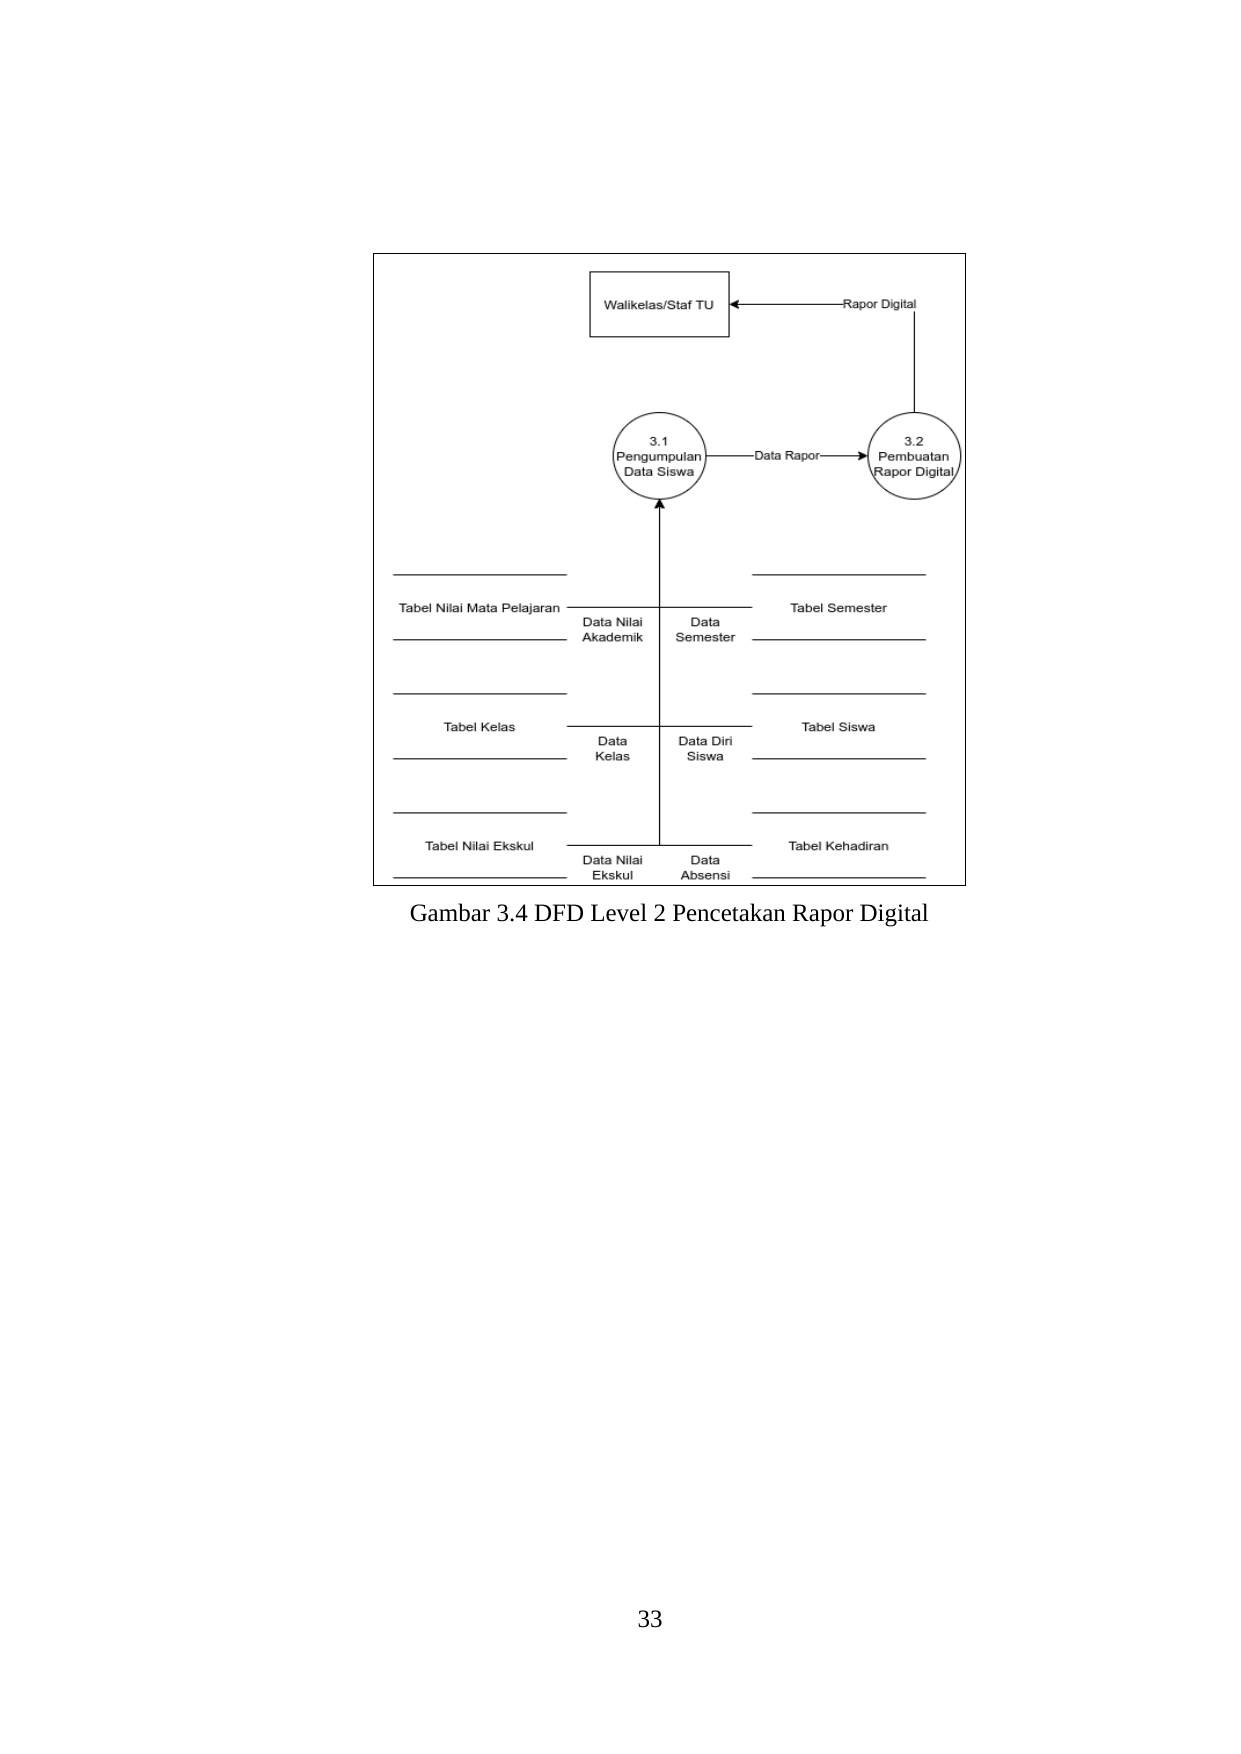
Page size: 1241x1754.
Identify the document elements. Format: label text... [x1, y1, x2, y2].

picture [374, 254, 965, 885]
list Gambar 3.4 DFD Level 2 Pencetakan Rapor Digital [373, 886, 965, 930]
